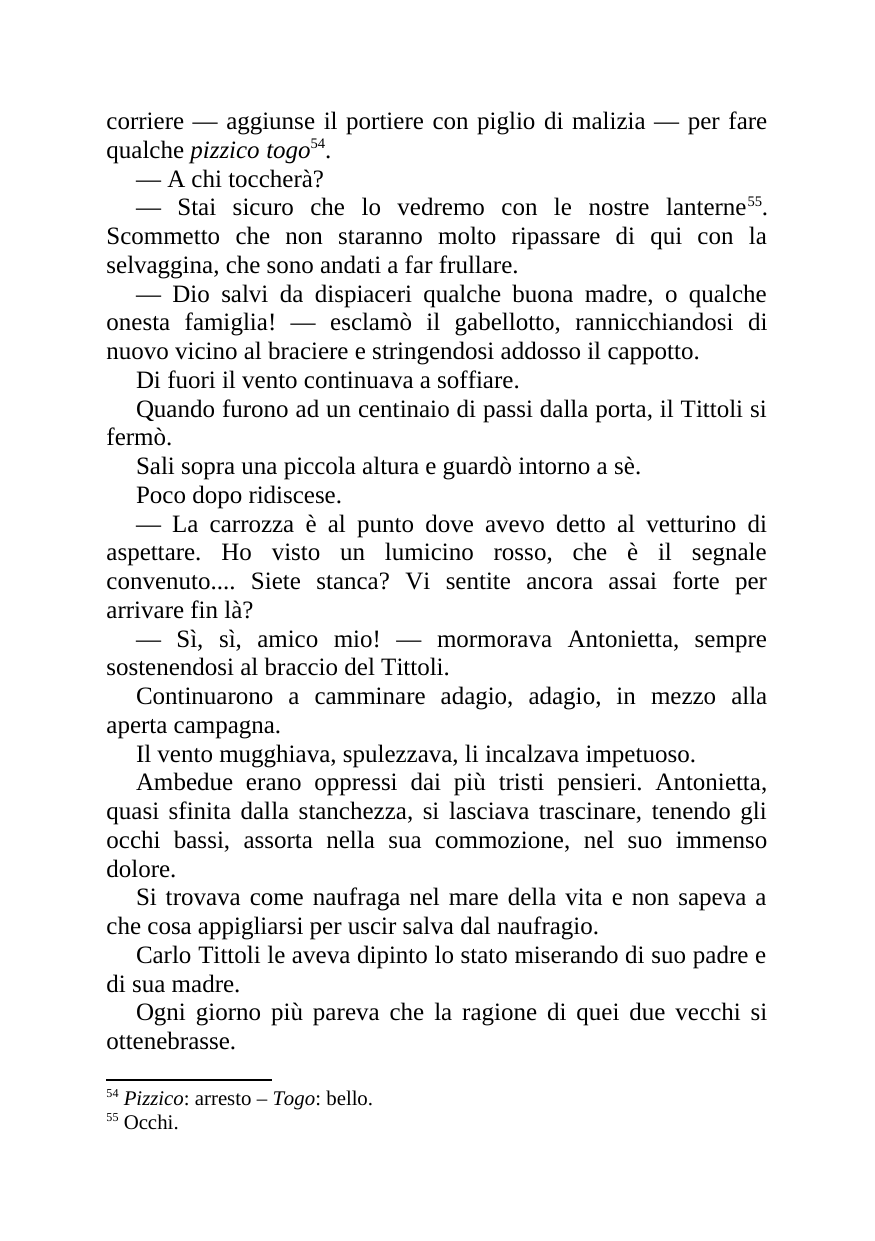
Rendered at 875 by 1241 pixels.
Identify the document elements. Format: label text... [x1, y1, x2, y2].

text — Dio salvi da dispiaceri qualche buona madre, o qualche onesta famiglia! — esclamò il gabellotto, rannicchiandosi di nuovo vicino al braciere e stringendosi addosso il cappotto. [106, 279, 768, 365]
text Pizzico: arresto – Togo: bello. [106, 1086, 768, 1110]
text Continuarono a camminare adagio, adagio, in mezzo alla aperta campagna. [106, 681, 768, 739]
text Carlo Tittoli le aveva dipinto lo stato miserando di suo padre e di sua madre. [106, 940, 768, 997]
text Poco dopo ridiscese. [106, 480, 768, 509]
text Si trovava come naufraga nel mare della vita e non sapeva a che cosa appigliarsi per uscir salva dal naufragio. [106, 882, 768, 940]
text Il vento mugghiava, spulezzava, li incalzava impetuoso. [106, 739, 768, 767]
text — A chi toccherà? [106, 164, 768, 192]
text Ogni giorno più pareva che la ragione di quei due vecchi si ottenebrasse. [106, 997, 768, 1055]
text Quando furono ad un centinaio di passi dalla porta, il Tittoli si fermò. [106, 394, 768, 451]
text — Stai sicuro che lo vedremo con le nostre lanterne. Scommetto che non staranno molto ripassare di qui con la selvaggina, che sono andati a far frullare. [106, 192, 768, 279]
text Di fuori il vento continuava a soffiare. [106, 365, 768, 394]
text — La carrozza è al punto dove avevo detto al vetturino di aspettare. Ho visto un lumicino rosso, che è il segnale convenuto.... Siete stanca? Vi sentite ancora assai forte per arrivare fin là? [106, 509, 768, 624]
text Sali sopra una piccola altura e guardò intorno a sè. [106, 451, 768, 480]
text Occhi. [106, 1110, 768, 1134]
text corriere — aggiunse il portiere con piglio di malizia — per fare qualche pizzico togo. [106, 106, 768, 164]
text — Sì, sì, amico mio! — mormorava Antonietta, sempre sostenendosi al braccio del Tittoli. [106, 624, 768, 681]
text Ambedue erano oppressi dai più tristi pensieri. Antonietta, quasi sfinita dalla stanchezza, si lasciava trascinare, tenendo gli occhi bassi, assorta nella sua commozione, nel suo immenso dolore. [106, 767, 768, 882]
